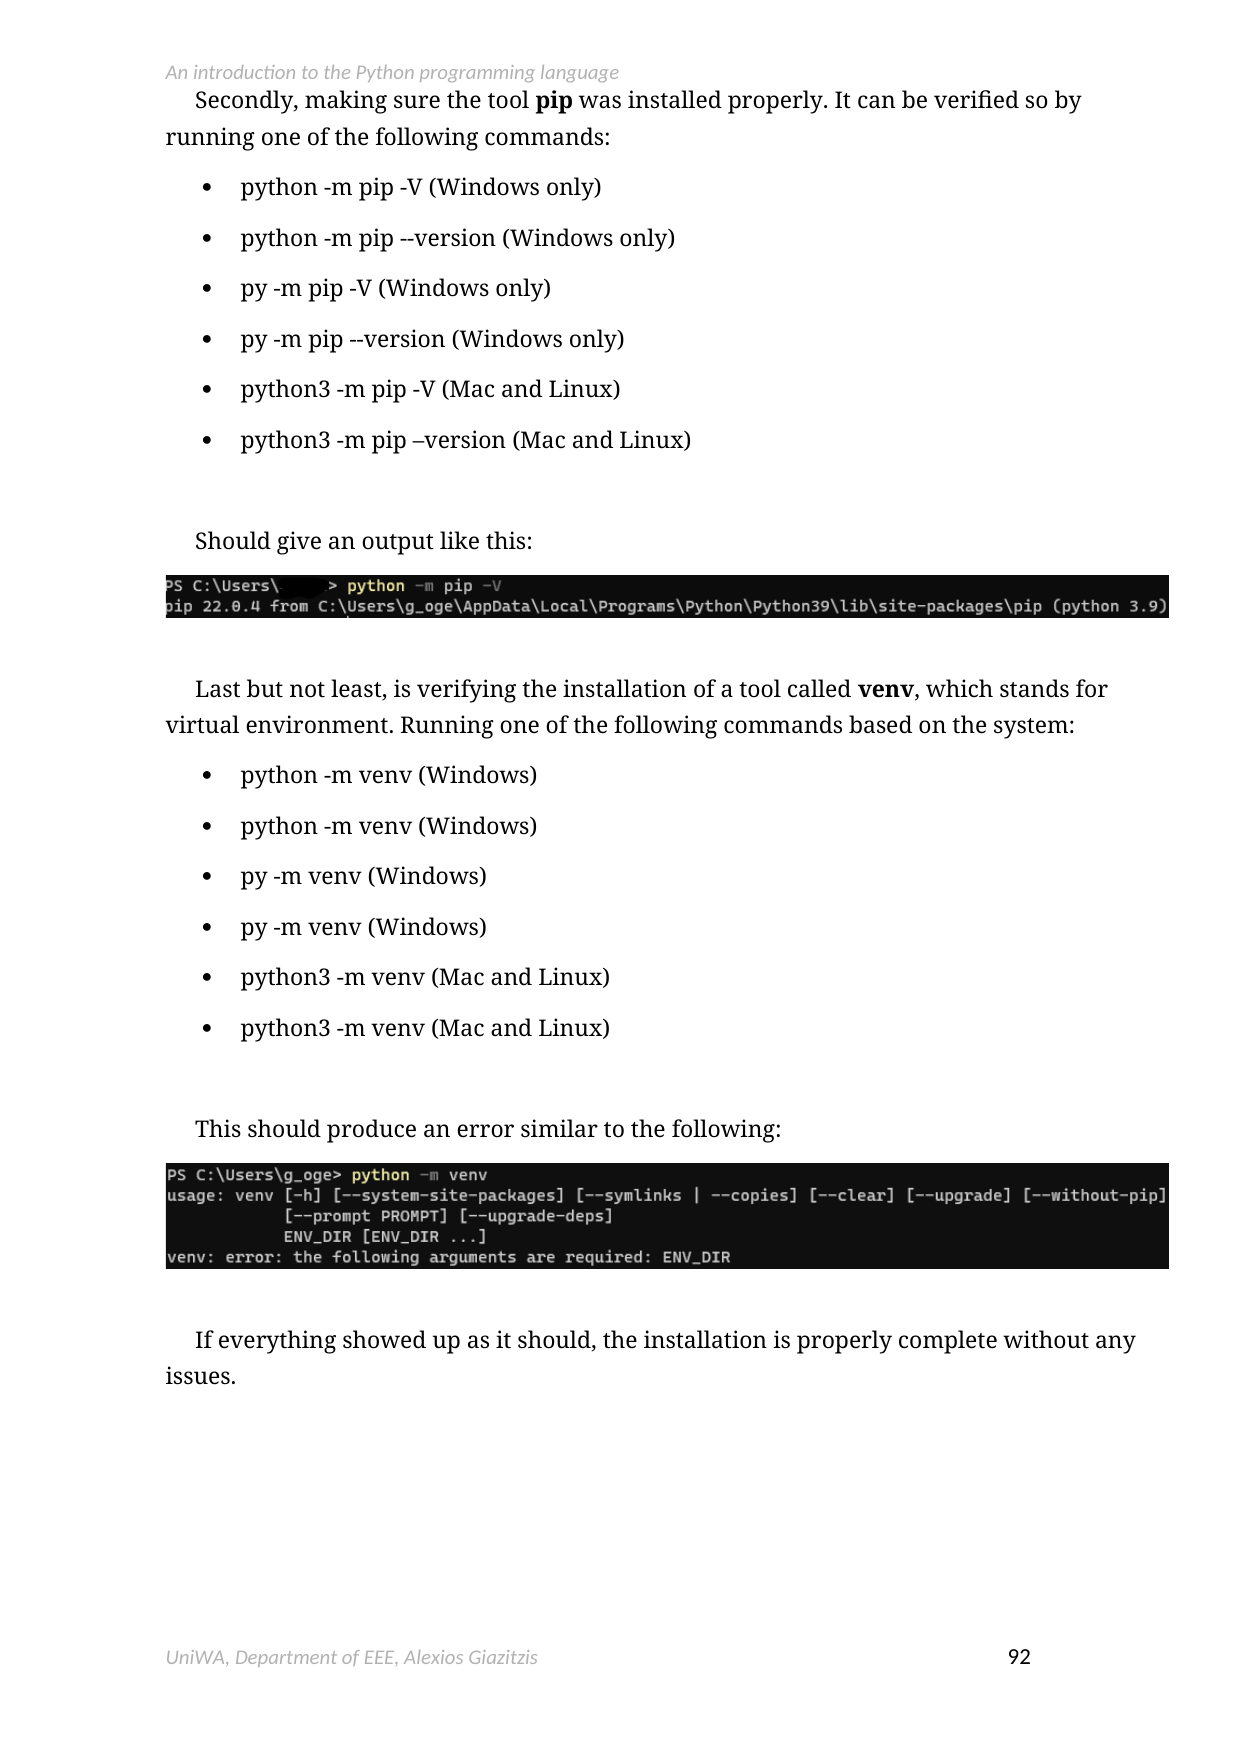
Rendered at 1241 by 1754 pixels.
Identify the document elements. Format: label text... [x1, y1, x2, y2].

list python3 -m venv (Mac and Linux) [203, 961, 1169, 992]
list python3 -m venv (Mac and Linux) [203, 1012, 1169, 1043]
text This should produce an error similar to the following: [165, 1113, 1169, 1144]
list python -m venv (Windows) [203, 810, 1169, 841]
text Last but not least, is verifying the installation of a tool called venv, which stands for virtual environment. Running one of the following commands based on the system: [165, 673, 1169, 740]
text Secondly, making sure the tool pip was installed properly. It can be verified so by running one of the following commands: [165, 84, 1169, 152]
list python -m venv (Windows) [203, 759, 1169, 790]
text If everything showed up as it should, the installation is properly complete without any issues. [165, 1324, 1169, 1391]
picture [166, 575, 1169, 618]
text Should give an output like this: [165, 524, 1169, 556]
list python3 -m pip -V (Mac and Linux) [203, 373, 1169, 404]
list py -m pip --version (Windows only) [203, 322, 1169, 354]
list python -m pip -V (Windows only) [203, 171, 1169, 202]
list py -m venv (Windows) [203, 860, 1169, 891]
picture [166, 1163, 1169, 1269]
list python -m pip --version (Windows only) [203, 221, 1169, 253]
list py -m pip -V (Windows only) [203, 272, 1169, 303]
list py -m venv (Windows) [203, 911, 1169, 942]
list python3 -m pip –version (Mac and Linux) [203, 423, 1169, 455]
